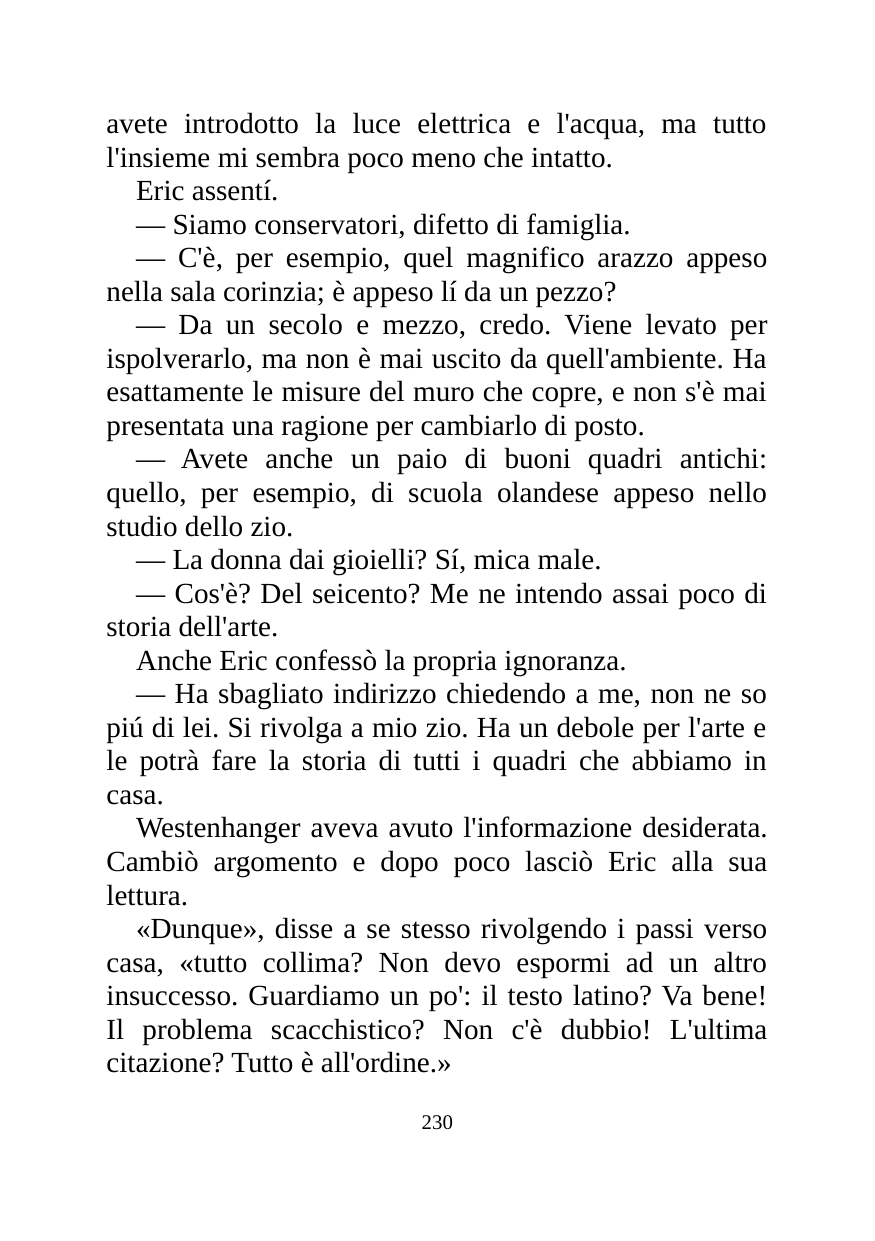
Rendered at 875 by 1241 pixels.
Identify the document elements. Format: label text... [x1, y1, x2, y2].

text — La donna dai gioielli? Sí, mica male. [106, 542, 768, 576]
text Anche Eric confessò la propria ignoranza. [106, 643, 768, 676]
text — Siamo conservatori, difetto di famiglia. [106, 207, 768, 240]
text — Cos'è? Del seicento? Me ne intendo assai poco di storia dell'arte. [106, 576, 768, 643]
text Westenhanger aveva avuto l'informazione desiderata. Cambiò argomento e dopo poco lasciò Eric alla sua lettura. [106, 811, 768, 911]
text avete introdotto la luce elettrica e l'acqua, ma tutto l'insieme mi sembra poco meno che intatto. [106, 106, 768, 173]
text «Dunque», disse a se stesso rivolgendo i passi verso casa, «tutto collima? Non devo espormi ad un altro insuccesso. Guardiamo un po': il testo latino? Va bene! Il problema scacchistico? Non c'è dubbio! L'ultima citazione? Tutto è all'ordine.» [106, 911, 768, 1079]
text — Ha sbagliato indirizzo chiedendo a me, non ne so piú di lei. Si rivolga a mio zio. Ha un debole per l'arte e le potrà fare la storia di tutti i quadri che abbiamo in casa. [106, 676, 768, 811]
text — Avete anche un paio di buoni quadri antichi: quello, per esempio, di scuola olandese appeso nello studio dello zio. [106, 442, 768, 542]
text Eric assentí. [106, 173, 768, 207]
text — Da un secolo e mezzo, credo. Viene levato per ispolverarlo, ma non è mai uscito da quell'ambiente. Ha esattamente le misure del muro che copre, e non s'è mai presentata una ragione per cambiarlo di posto. [106, 307, 768, 442]
text — C'è, per esempio, quel magnifico arazzo appeso nella sala corinzia; è appeso lí da un pezzo? [106, 240, 768, 307]
